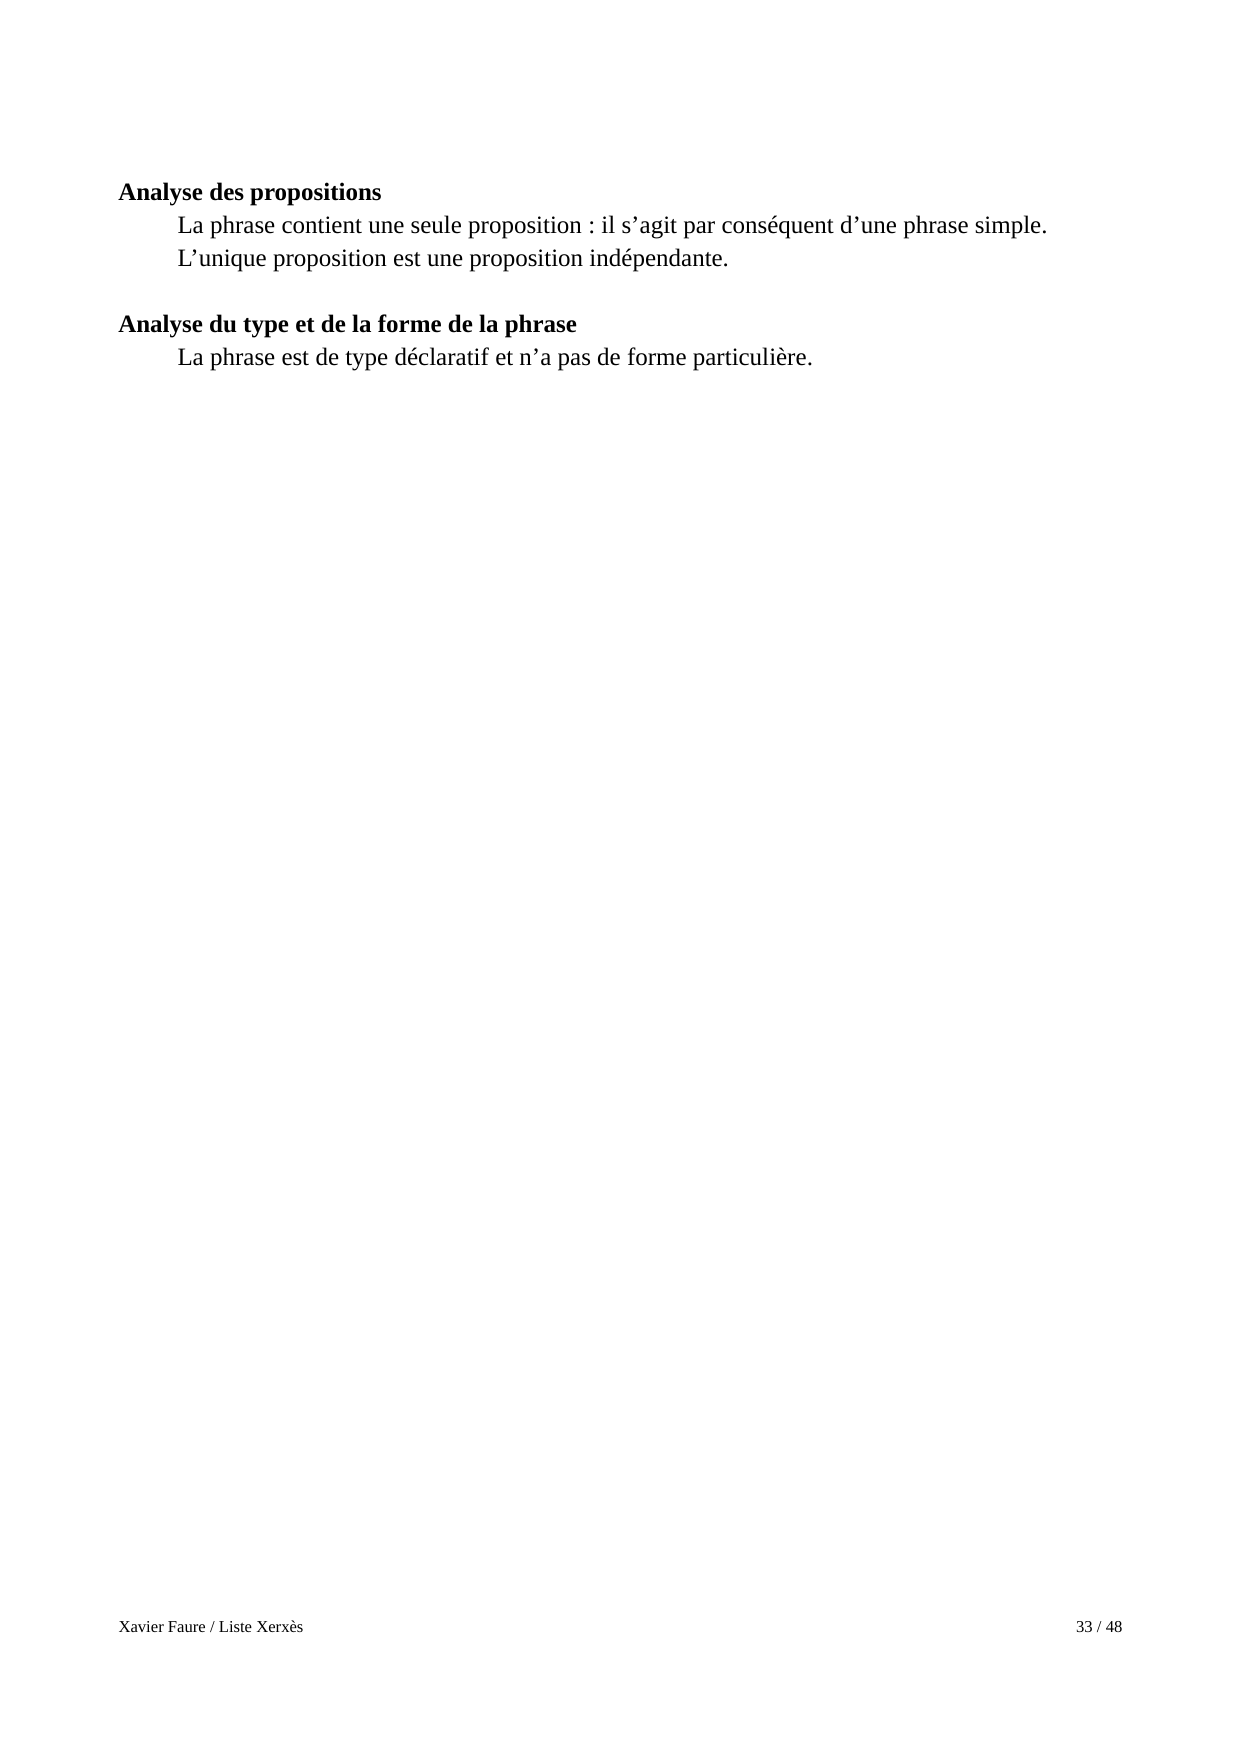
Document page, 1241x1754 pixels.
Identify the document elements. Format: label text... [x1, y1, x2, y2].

text La phrase contient une seule proposition : il s’agit par conséquent d’une phrase simple. [177, 210, 1122, 239]
text Analyse des propositions [118, 177, 1122, 206]
text Analyse du type et de la forme de la phrase [118, 309, 1122, 338]
text La phrase est de type déclaratif et n’a pas de forme particulière. [177, 342, 1122, 371]
text L’unique proposition est une proposition indépendante. [177, 243, 1122, 272]
